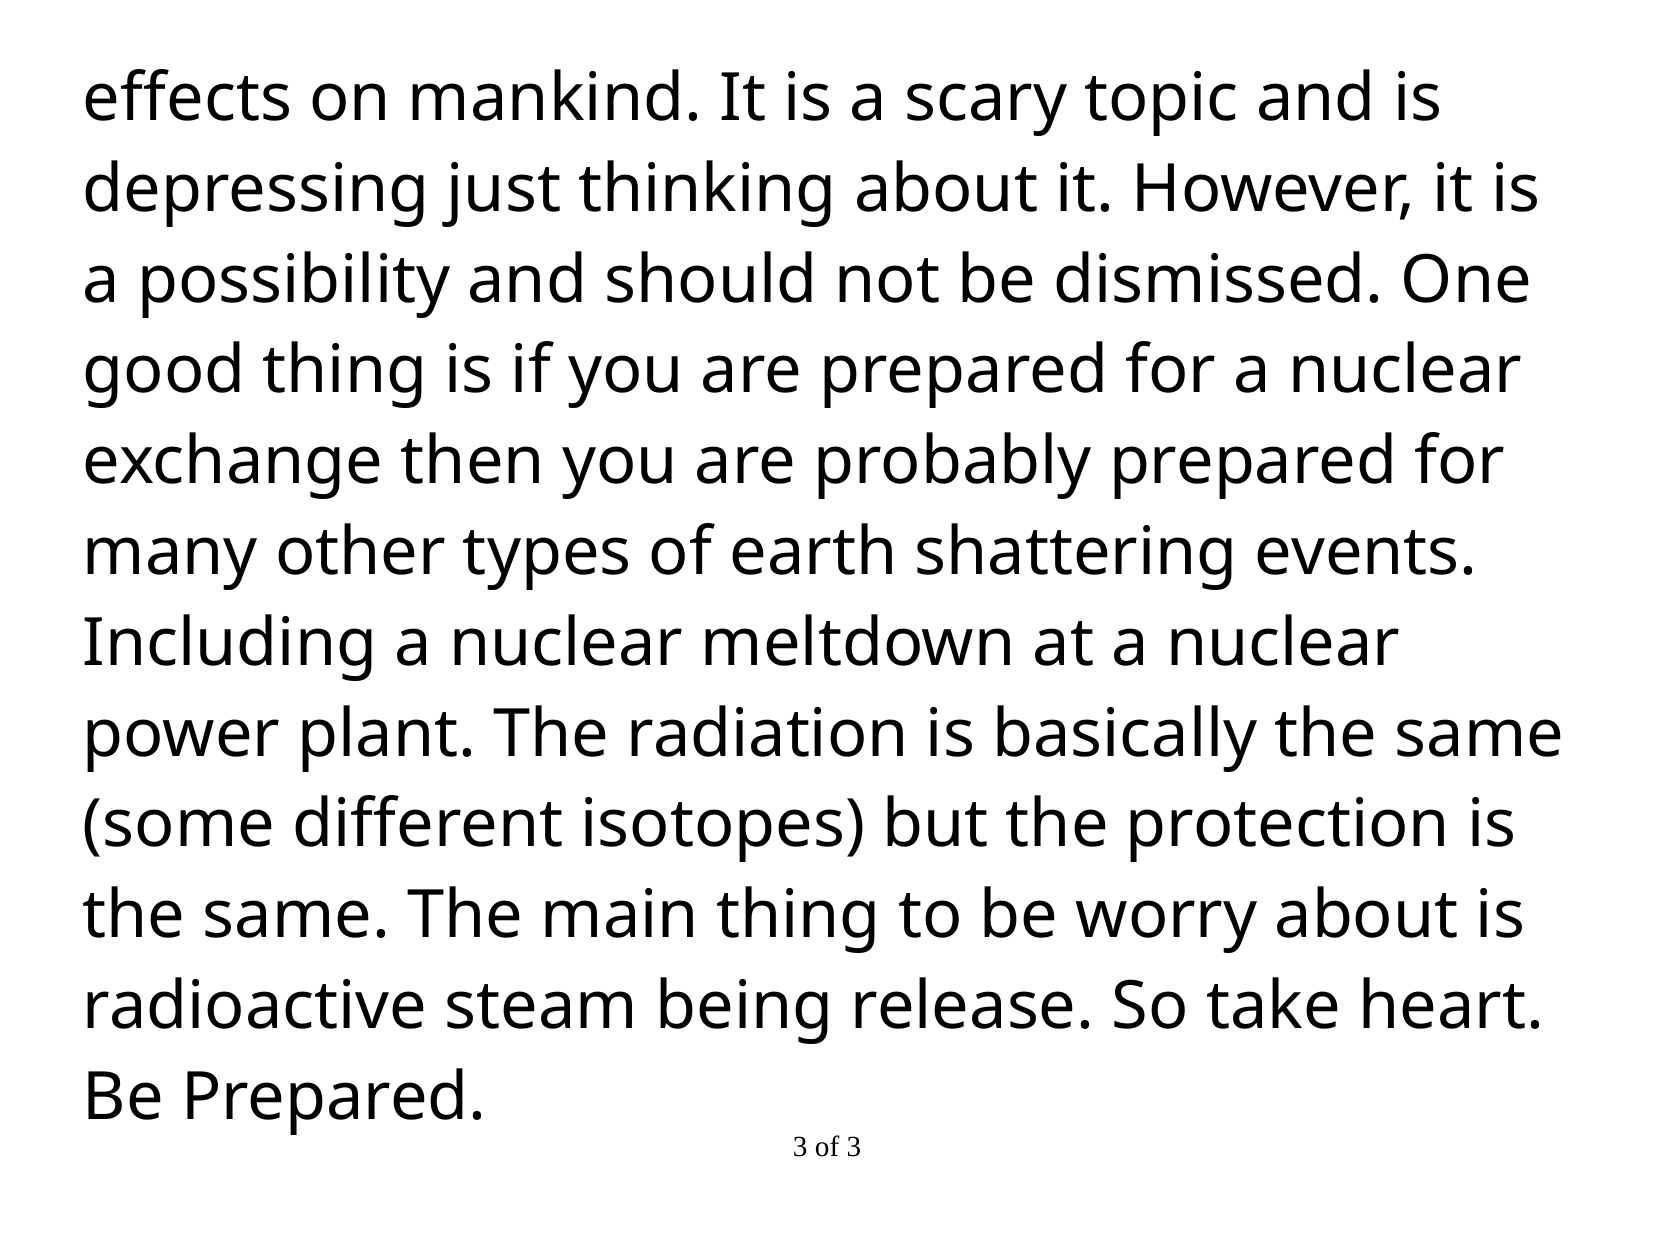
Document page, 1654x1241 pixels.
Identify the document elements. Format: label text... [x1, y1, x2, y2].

subtitle effects on mankind. It is a scary topic and is depressing just thinking about it. However, it is a possibility and should not be dismissed. One good thing is if you are prepared for a nuclear exchange then you are probably prepared for many other types of earth shattering events. Including a nuclear meltdown at a nuclear power plant. The radiation is basically the same (some different isotopes) but the protection is the same. The main thing to be worry about is radioactive steam being release. So take heart. Be Prepared. [82, 49, 1571, 1111]
